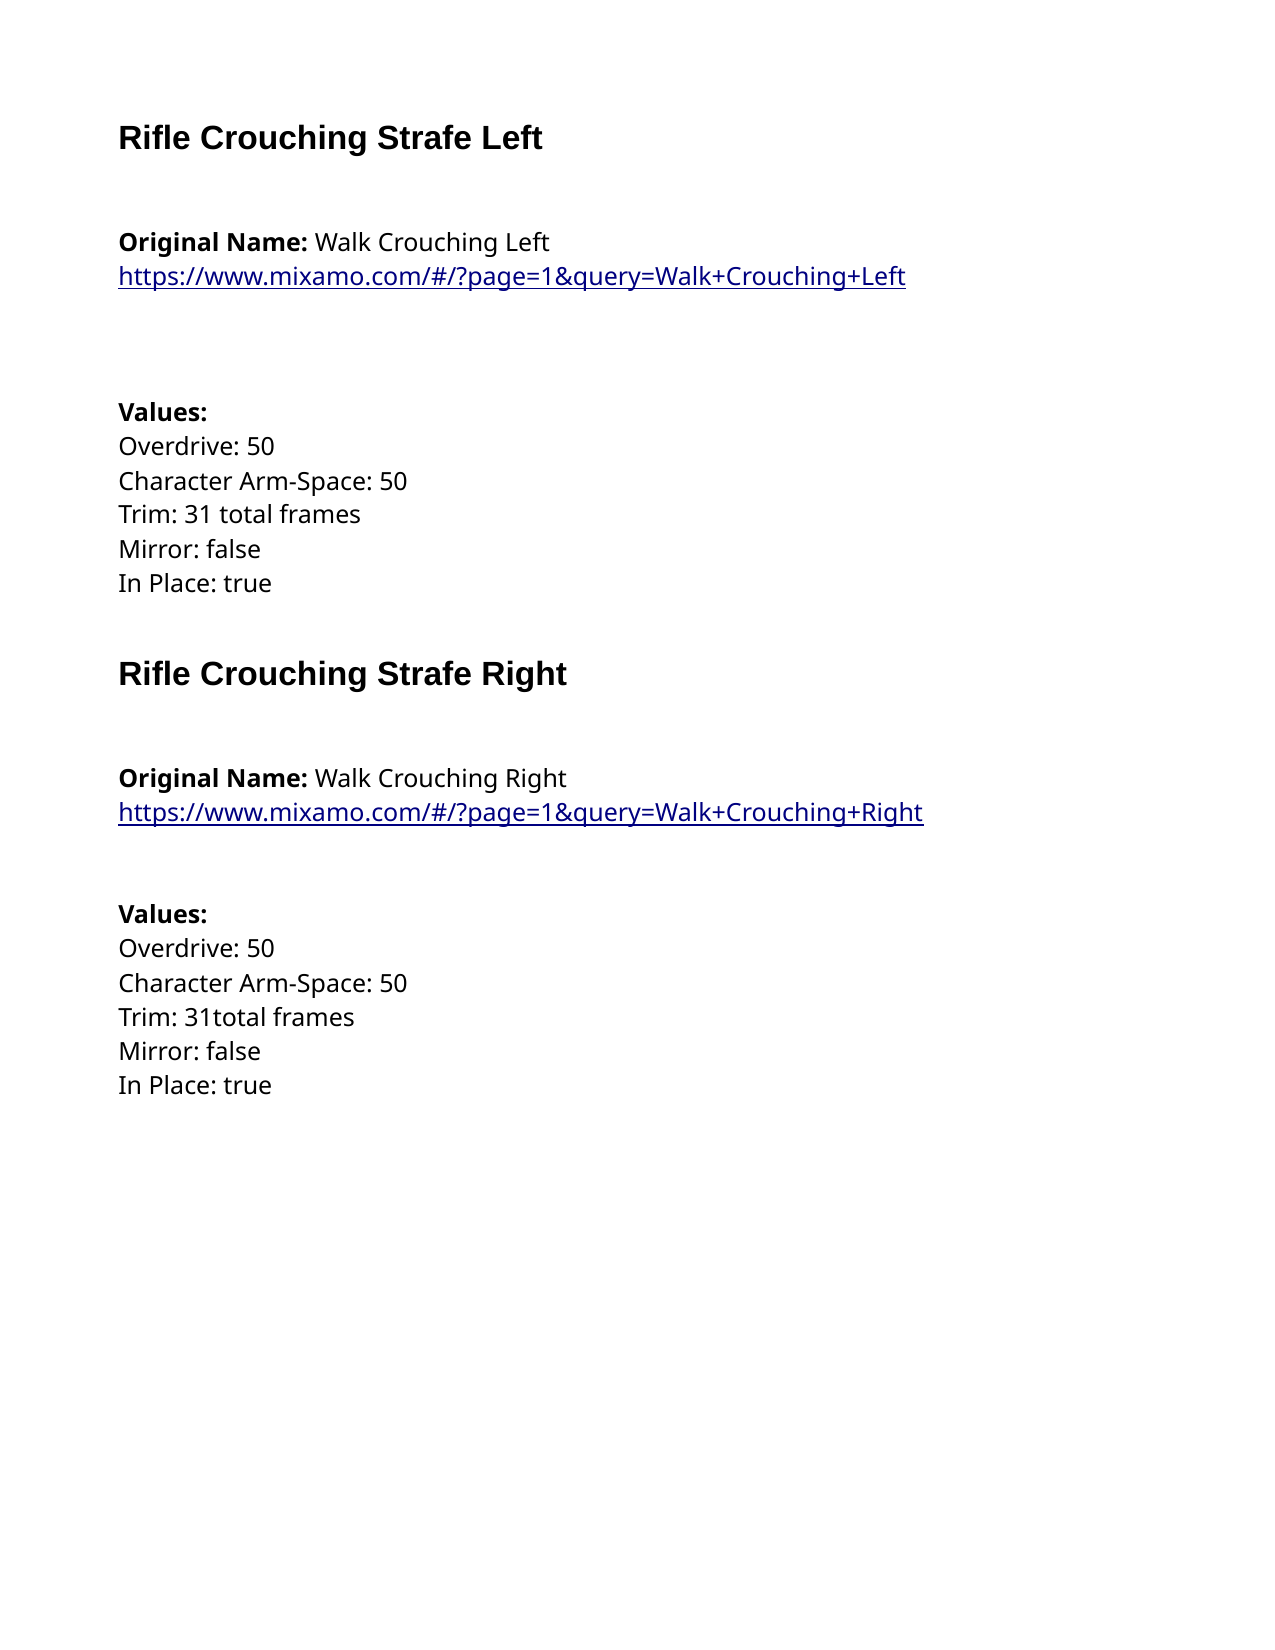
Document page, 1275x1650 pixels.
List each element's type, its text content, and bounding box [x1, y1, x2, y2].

text Overdrive: 50 [118, 429, 1157, 463]
subtitle Rifle Crouching Strafe Right [118, 654, 1157, 693]
text Trim: 31 total frames [118, 497, 1157, 531]
text https://www.mixamo.com/#/?page=1&query=Walk+Crouching+Left [118, 259, 1157, 293]
subtitle Rifle Crouching Strafe Left [118, 118, 1157, 157]
text Mirror: false [118, 531, 1157, 565]
text Character Arm-Space: 50 [118, 965, 1157, 999]
text In Place: true [118, 565, 1157, 599]
text https://www.mixamo.com/#/?page=1&query=Walk+Crouching+Right [118, 795, 1157, 829]
text Values: [118, 897, 1157, 931]
text Values: [118, 395, 1157, 429]
text Original Name: Walk Crouching Left [118, 225, 1157, 259]
text Character Arm-Space: 50 [118, 463, 1157, 497]
text Overdrive: 50 [118, 931, 1157, 965]
text In Place: true [118, 1067, 1157, 1101]
text Trim: 31total frames [118, 999, 1157, 1033]
text Original Name: Walk Crouching Right [118, 761, 1157, 795]
text Mirror: false [118, 1033, 1157, 1067]
